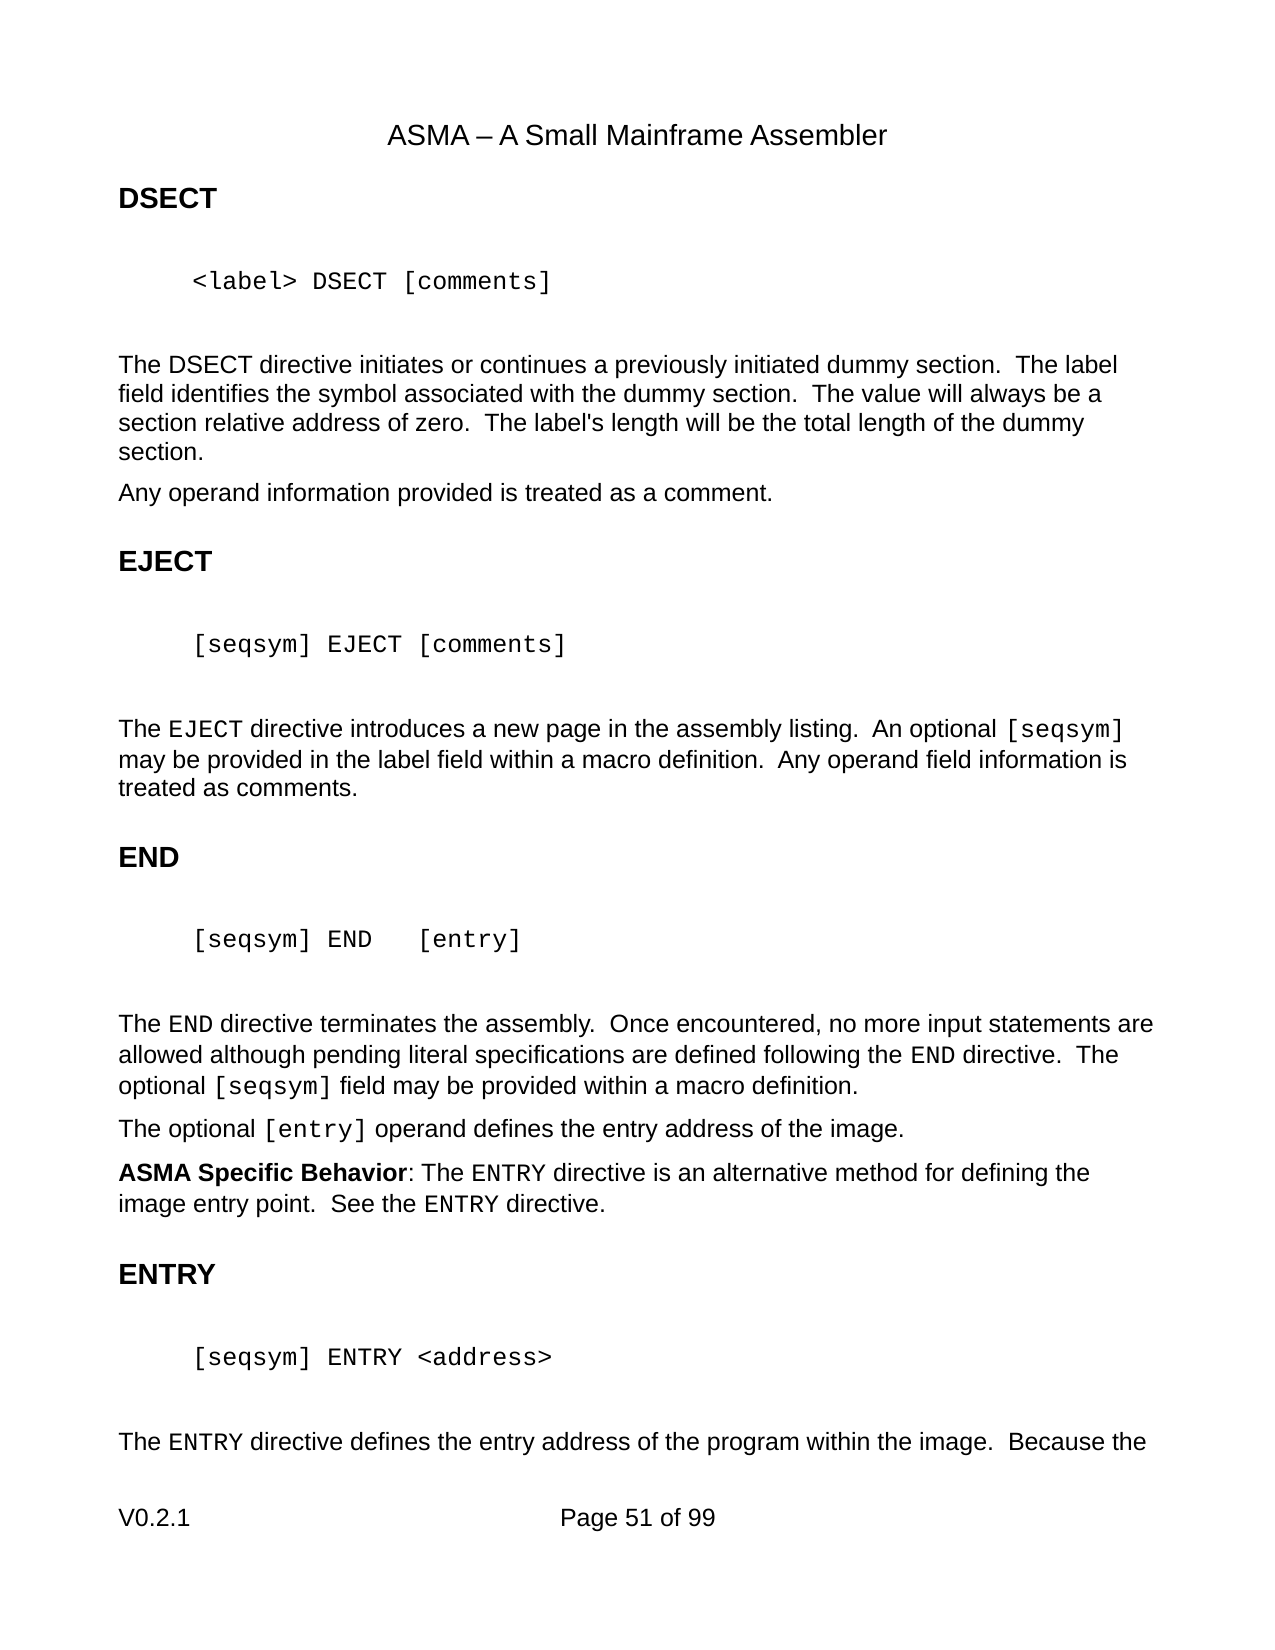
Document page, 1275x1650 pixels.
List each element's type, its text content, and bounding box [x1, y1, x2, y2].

text The EJECT directive introduces a new page in the assembly listing. An optional [seqsym] may be provided in the label field within a macro definition. Any operand field information is treated as comments. [118, 714, 1157, 802]
text [seqsym] ENTRY <address> [192, 1344, 1157, 1373]
text Any operand information provided is treated as a comment. [118, 478, 1157, 507]
text The optional [entry] operand defines the entry address of the image. [118, 1114, 1157, 1145]
subtitle DSECT [118, 181, 1157, 215]
text The END directive terminates the assembly. Once encountered, no more input statements are allowed although pending literal specifications are defined following the END directive. The optional [seqsym] field may be provided within a macro definition. [118, 1009, 1157, 1102]
text [seqsym] EJECT [comments] [192, 632, 1157, 660]
text The ENTRY directive defines the entry address of the program within the image. Because the [118, 1426, 1157, 1457]
subtitle END [118, 839, 1157, 873]
subtitle ENTRY [118, 1257, 1157, 1291]
text [seqsym] END [entry] [192, 927, 1157, 955]
text <label> DSECT [comments] [192, 268, 1157, 297]
subtitle EJECT [118, 544, 1157, 578]
text ASMA Specific Behavior: The ENTRY directive is an alternative method for defining the image entry point. See the ENTRY directive. [118, 1158, 1157, 1219]
text The DSECT directive initiates or continues a previously initiated dummy section. The label field identifies the symbol associated with the dummy section. The value will always be a section relative address of zero. The label's length will be the total length of the dummy section. [118, 351, 1157, 466]
